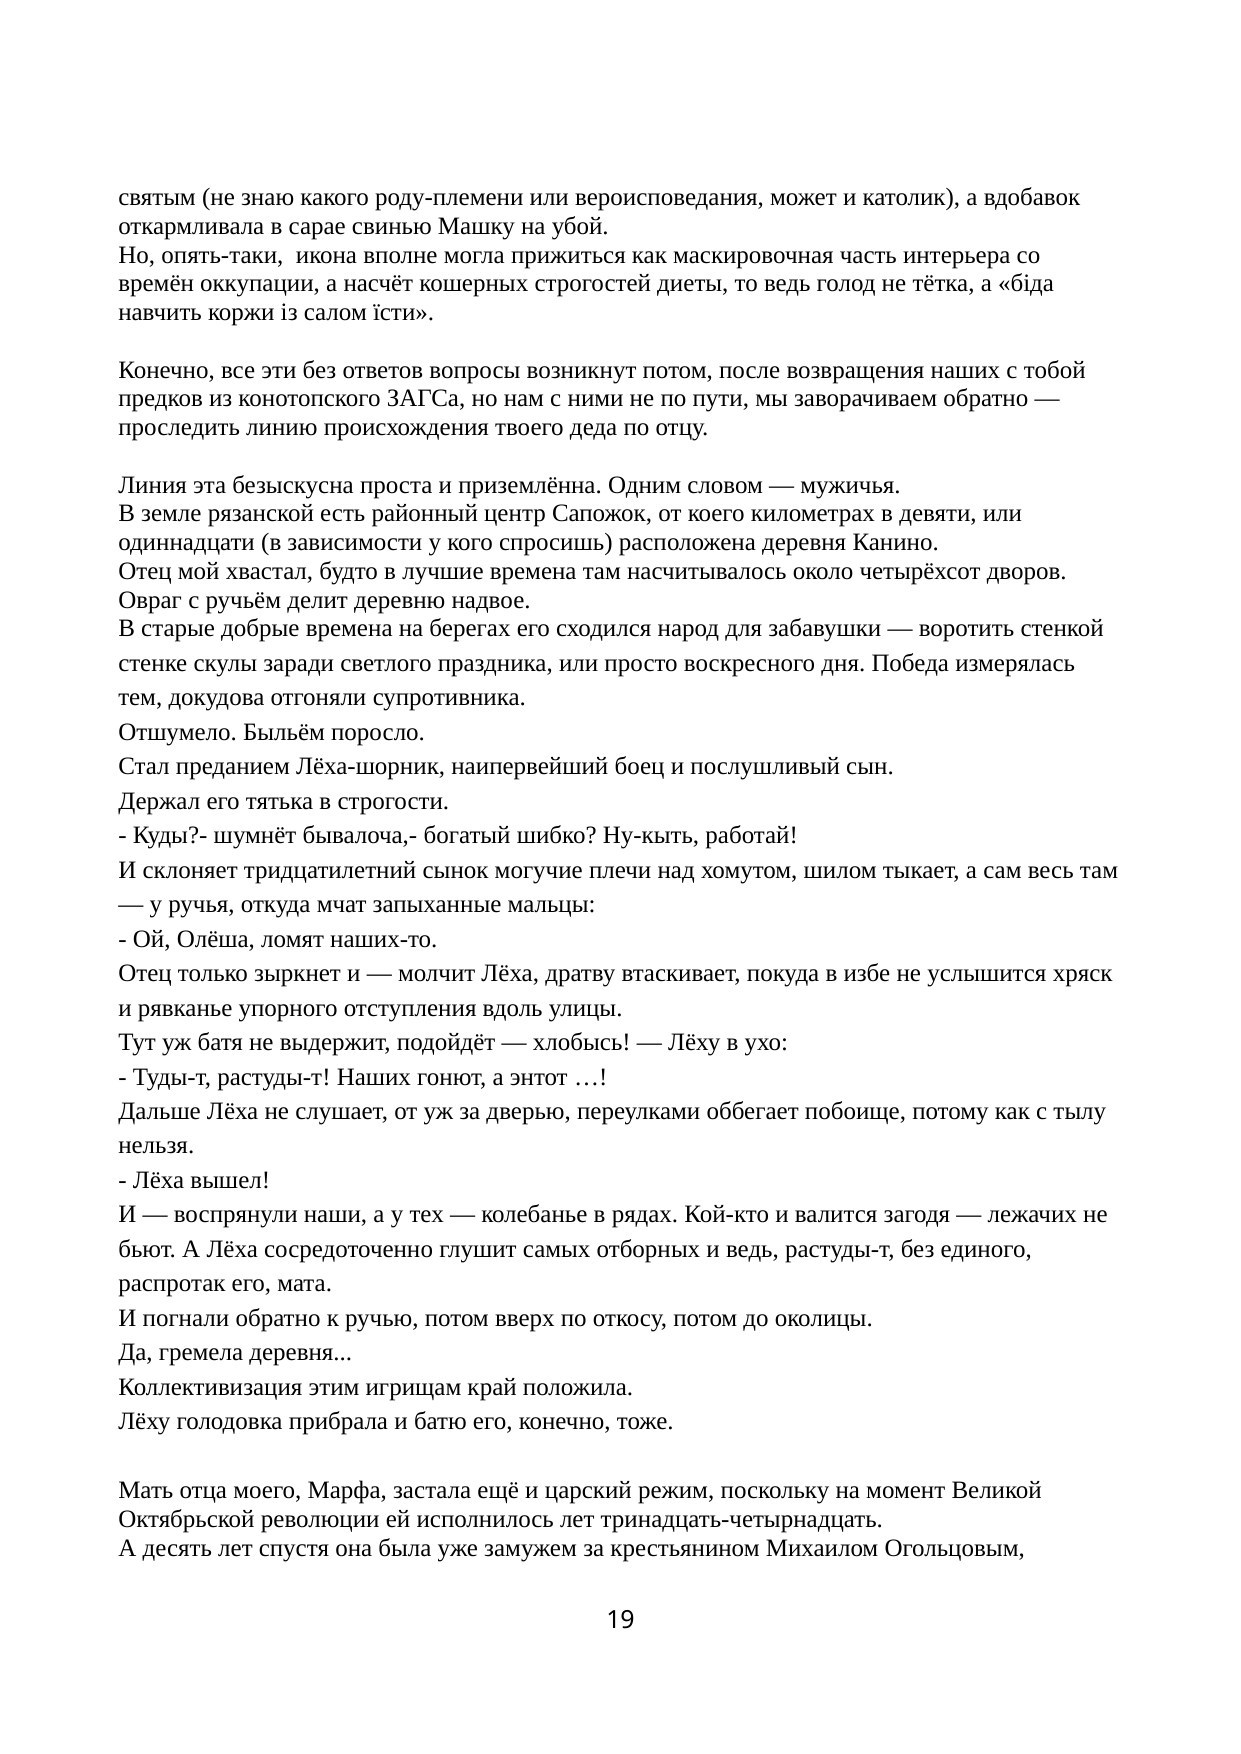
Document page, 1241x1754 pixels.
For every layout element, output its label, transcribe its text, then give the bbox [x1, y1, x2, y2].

text А десять лет спустя она была уже замужем за крестьянином Михаилом Огольцовым, [118, 1533, 1122, 1562]
text Лёху голодовка прибрала и батю его, конечно, тоже. [118, 1406, 1122, 1435]
text Тут уж батя не выдержит, подойдёт — хлобысь! — Лёху в ухо: [118, 1027, 1122, 1056]
text Стал преданием Лёха-шорник, наипервейший боец и послушливый сын. [118, 751, 1122, 780]
text Коллективизация этим игрищам край положила. [118, 1372, 1122, 1401]
text - Туды-т, растуды-т! Наших гонют, а энтот …! [118, 1062, 1122, 1090]
text Отец только зыркнет и — молчит Лёха, дратву втаскивает, покуда в избе не услышится хряск и рявканье упорного отступления вдоль улицы. [118, 958, 1122, 1021]
text Овраг с ручьём делит деревню надвое. [118, 585, 1122, 613]
text Конечно, все эти без ответов вопросы возникнут потом, после возвращения наших с тобой предков из конотопского ЗАГСа, но нам с ними не по пути, мы заворачиваем обратно — проследить линию происхождения твоего деда по отцу. [118, 355, 1122, 441]
text Линия эта безыскусна проста и приземлённа. Одним словом — мужичья. [118, 470, 1122, 498]
text Отец мой хвастал, будто в лучшие времена там насчитывалось около четырёхсот дворов. [118, 556, 1122, 585]
text И погнали обратно к ручью, потом вверх по откосу, потом до околицы. [118, 1303, 1122, 1332]
text В земле рязанской есть районный центр Сапожок, от коего километрах в девяти, или одиннадцати (в зависимости у кого спросишь) расположена деревня Канино. [118, 498, 1122, 556]
text В старые добрые времена на берегах его сходился народ для забавушки — воротить стенкой стенке скулы заради светлого праздника, или просто воскресного дня. Победа измерялась тем, докудова отгоняли супротивника. [118, 613, 1122, 711]
text И склоняет тридцатилетний сынок могучие плечи над хомутом, шилом тыкает, а сам весь там — у ручья, откуда мчат запыханные мальцы: [118, 855, 1122, 918]
text И — воспрянули наши, а у тех — колебанье в рядах. Кой-кто и валится загодя — лежачих не бьют. А Лёха сосредоточенно глушит самых отборных и ведь, растуды-т, без единого, распротак его, мата. [118, 1199, 1122, 1297]
text Дальше Лёха не слушает, от уж за дверью, переулками оббегает побоище, потому как с тылу нельзя. [118, 1096, 1122, 1159]
text святым (не знаю какого роду-племени или вероисповедания, может и католик), а вдобавок откармливала в сарае свинью Машку на убой. [118, 182, 1122, 240]
text Держал его тятька в строгости. [118, 786, 1122, 814]
text Да, гремела деревня... [118, 1337, 1122, 1366]
text Отшумело. Быльём поросло. [118, 717, 1122, 746]
text - Лёха вышел! [118, 1165, 1122, 1194]
text - Ой, Олёша, ломят наших-то. [118, 924, 1122, 952]
text Мать отца моего, Марфа, застала ещё и царский режим, поскольку на момент Великой Октябрьской революции ей исполнилось лет тринадцать-четырнадцать. [118, 1475, 1122, 1533]
text Но, опять-таки, икона вполне могла прижиться как маскировочная часть интерьера со времён оккупации, а насчёт кошерных строгостей диеты, то ведь голод не тётка, а «бiда навчить коржи iз салом їсти». [118, 240, 1122, 326]
text - Куды?- шумнёт бывалоча,- богатый шибко? Ну-кыть, работай! [118, 820, 1122, 849]
